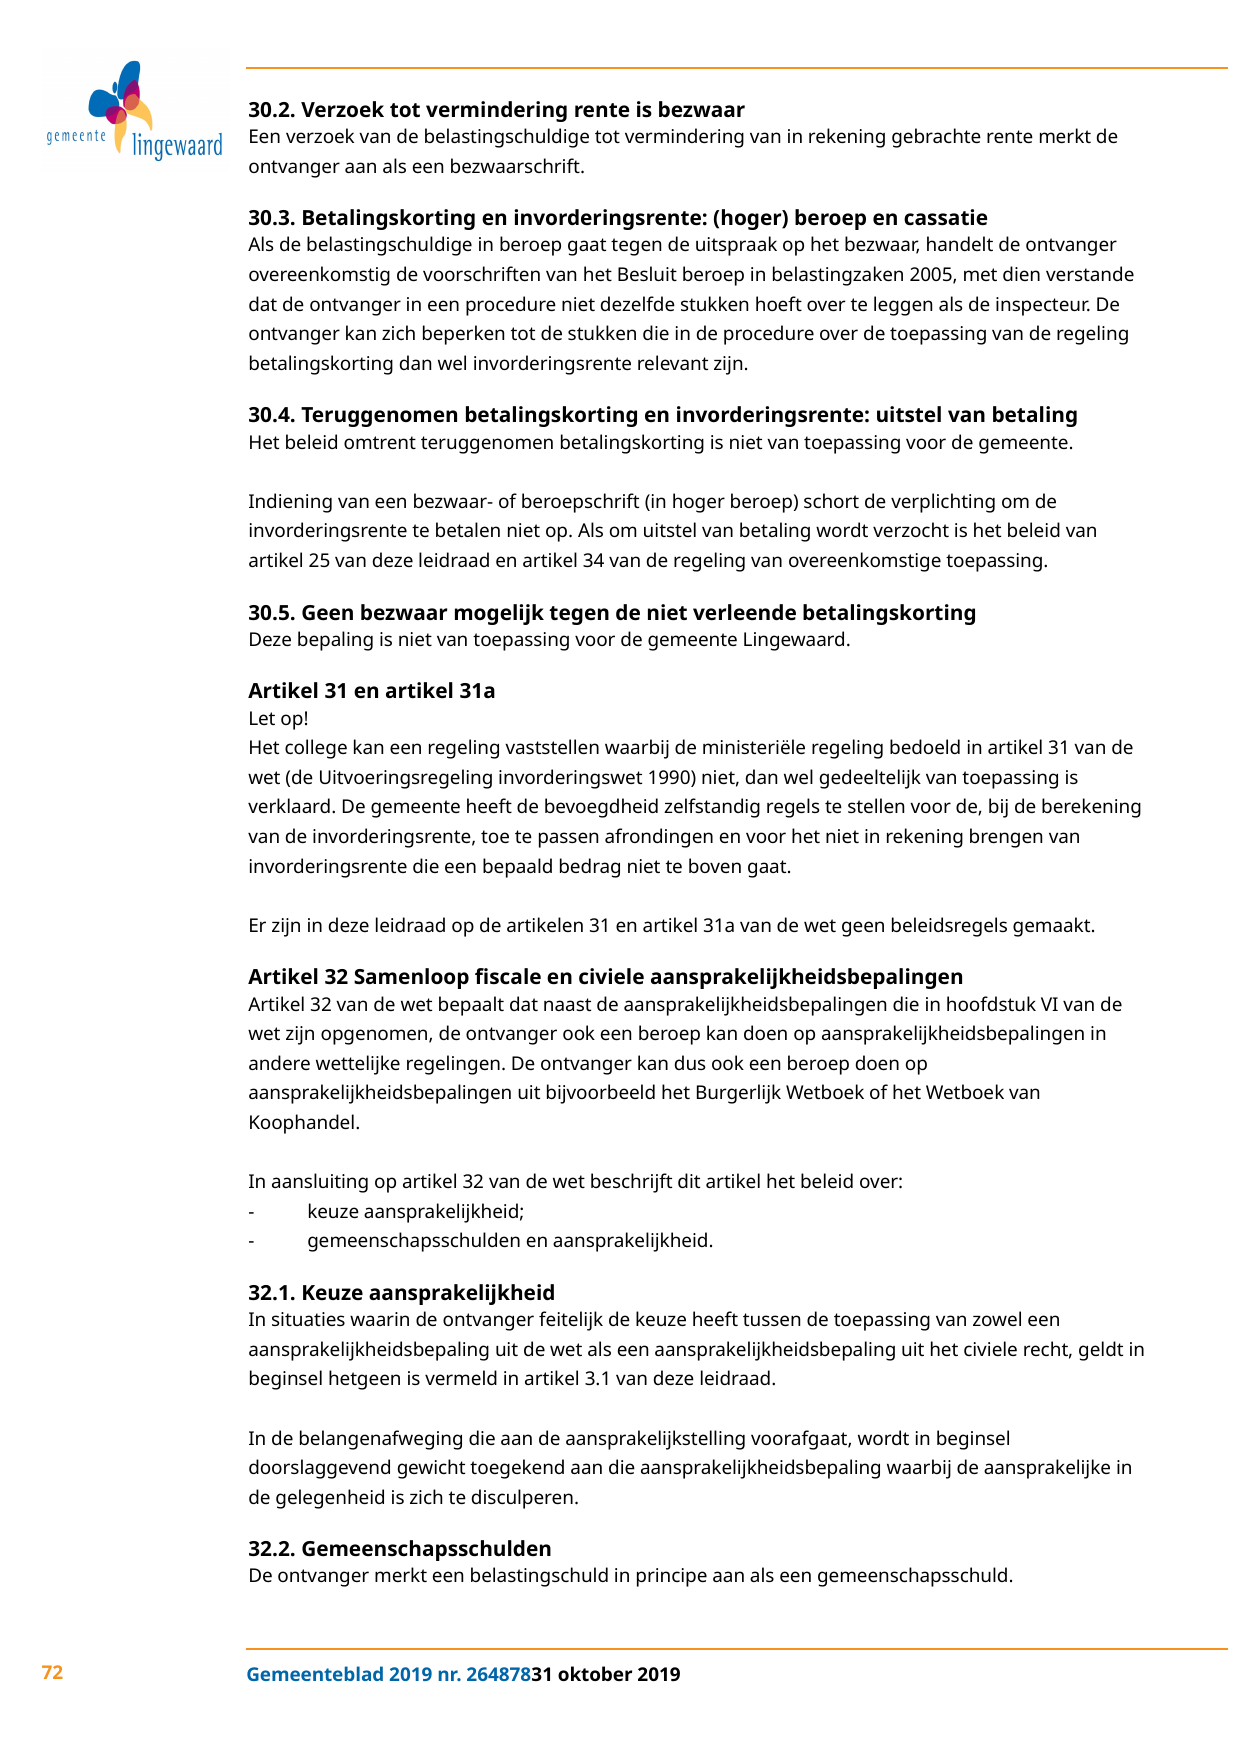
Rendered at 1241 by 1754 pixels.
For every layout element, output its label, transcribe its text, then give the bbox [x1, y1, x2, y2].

text Het college kan een regeling vaststellen waarbij de ministeriële regeling bedoeld in artikel 31 van de wet (de Uitvoeringsregeling invorderingswet 1990) niet, dan wel gedeeltelijk van toepassing is verklaard. De gemeente heeft de bevoegdheid zelfstandig regels te stellen voor de, bij de berekening van de invorderingsrente, toe te passen afrondingen en voor het niet in rekening brengen van invorderingsrente die een bepaald bedrag niet te boven gaat. [248, 734, 1152, 878]
text 30.5. Geen bezwaar mogelijk tegen de niet verleende betalingskorting [248, 598, 1152, 626]
text Als de belastingschuldige in beroep gaat tegen de uitspraak op het bezwaar, handelt de ontvanger overeenkomstig de voorschriften van het Besluit beroep in belastingzaken 2005, met dien verstande dat de ontvanger in een procedure niet dezelfde stukken hoeft over te leggen als de inspecteur. De ontvanger kan zich beperken tot de stukken die in de procedure over de toepassing van de regeling betalingskorting dan wel invorderingsrente relevant zijn. [248, 232, 1152, 376]
text Een verzoek van de belastingschuldige tot vermindering van in rekening gebrachte rente merkt de ontvanger aan als een bezwaarschrift. [248, 123, 1152, 178]
text 30.4. Teruggenomen betalingskorting en invorderingsrente: uitstel van betaling [248, 400, 1152, 429]
list keuze aansprakelijkheid; [248, 1198, 1152, 1224]
text Let op! [248, 705, 1152, 731]
text Artikel 32 van de wet bepaalt dat naast de aansprakelijkheidsbepalingen die in hoofdstuk VI van de wet zijn opgenomen, de ontvanger ook een beroep kan doen op aansprakelijkheidsbepalingen in andere wettelijke regelingen. De ontvanger kan dus ook een beroep doen op aansprakelijkheidsbepalingen uit bijvoorbeeld het Burgerlijk Wetboek of het Wetboek van Koophandel. [248, 991, 1152, 1135]
text Artikel 31 en artikel 31a [248, 676, 1152, 705]
text Deze bepaling is niet van toepassing voor de gemeente Lingewaard. [248, 626, 1152, 652]
text Artikel 32 Samenloop fiscale en civiele aansprakelijkheidsbepalingen [248, 962, 1152, 991]
text In de belangenafweging die aan de aansprakelijkstelling voorafgaat, wordt in beginsel doorslaggevend gewicht toegekend aan die aansprakelijkheidsbepaling waarbij de aansprakelijke in de gelegenheid is zich te disculperen. [248, 1425, 1152, 1509]
text 32.1. Keuze aansprakelijkheid [248, 1278, 1152, 1306]
text De ontvanger merkt een belastingschuld in principe aan als een gemeenschapsschuld. [248, 1563, 1152, 1588]
text 30.2. Verzoek tot vermindering rente is bezwaar [248, 95, 1152, 123]
text 32.2. Gemeenschapsschulden [248, 1534, 1152, 1563]
text Er zijn in deze leidraad op de artikelen 31 en artikel 31a van de wet geen beleidsregels gemaakt. [248, 912, 1152, 938]
text 30.3. Betalingskorting en invorderingsrente: (hoger) beroep en cassatie [248, 203, 1152, 232]
text In aansluiting op artikel 32 van de wet beschrijft dit artikel het beleid over: [248, 1168, 1152, 1194]
text In situaties waarin de ontvanger feitelijk de keuze heeft tussen de toepassing van zowel een aansprakelijkheidsbepaling uit de wet als een aansprakelijkheidsbepaling uit het civiele recht, geldt in beginsel hetgeen is vermeld in artikel 3.1 van deze leidraad. [248, 1306, 1152, 1391]
text Het beleid omtrent teruggenomen betalingskorting is niet van toepassing voor de gemeente. [248, 429, 1152, 454]
text Indiening van een bezwaar- of beroepschrift (in hoger beroep) schort de verplichting om de invorderingsrente te betalen niet op. Als om uitstel van betaling wordt verzocht is het beleid van artikel 25 van deze leidraad en artikel 34 van de regeling van overeenkomstige toepassing. [248, 488, 1152, 573]
list gemeenschapsschulden en aansprakelijkheid. [248, 1227, 1152, 1253]
picture [41, 47, 231, 172]
